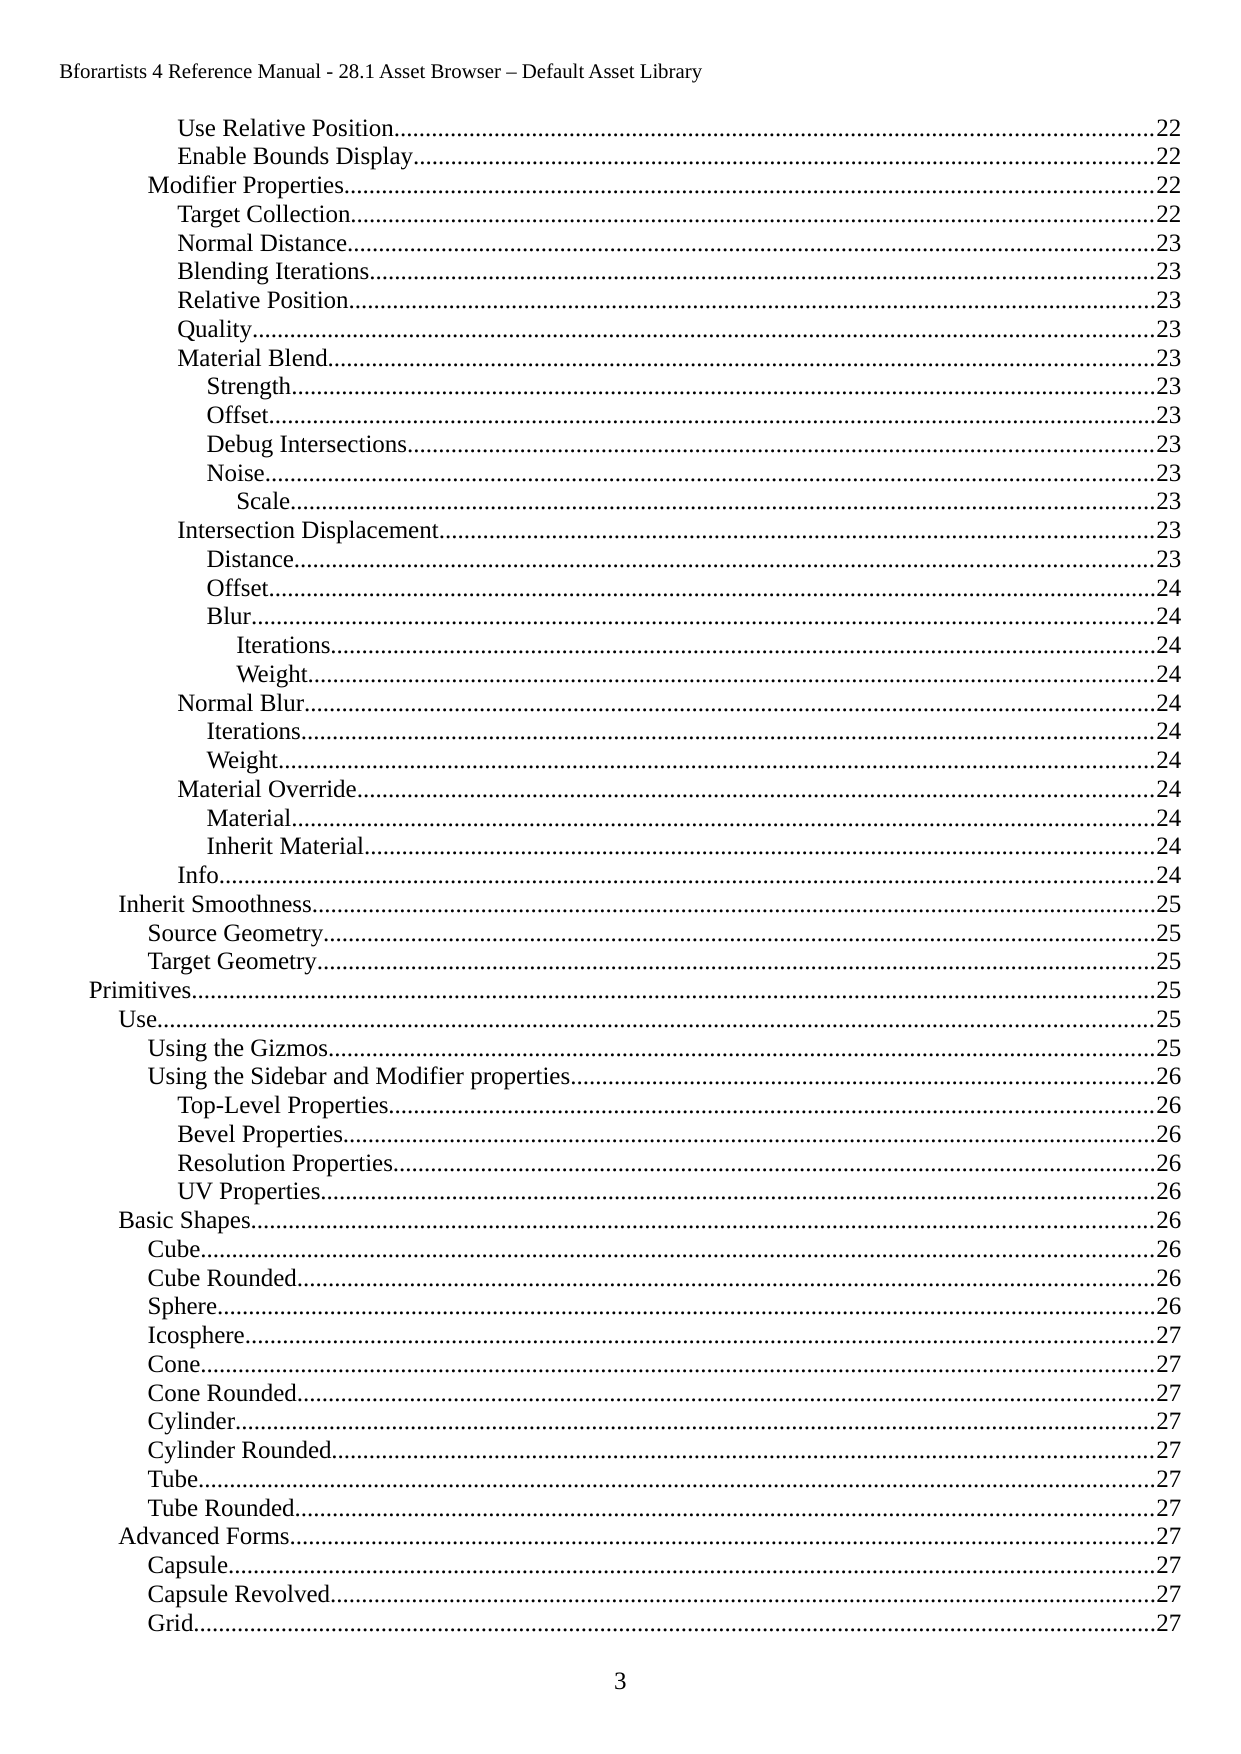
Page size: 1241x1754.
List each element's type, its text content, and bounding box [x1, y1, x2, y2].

text Material Blend 23 [177, 343, 1181, 371]
text Capsule 27 [147, 1550, 1181, 1579]
text Blending Iterations 23 [177, 256, 1181, 285]
text Material 24 [206, 803, 1181, 831]
text Bevel Properties 26 [177, 1119, 1181, 1148]
text Cylinder 27 [147, 1406, 1181, 1435]
text Quality 23 [177, 314, 1181, 343]
text Tube 27 [147, 1464, 1181, 1493]
text UV Properties 26 [177, 1176, 1181, 1205]
text Inherit Material 24 [206, 831, 1181, 860]
text Source Geometry 25 [147, 918, 1181, 946]
text Info 24 [177, 860, 1181, 889]
text Sphere 26 [147, 1291, 1181, 1320]
text Target Geometry 25 [147, 946, 1181, 975]
text Cube 26 [147, 1234, 1181, 1263]
text Modifier Properties 22 [147, 170, 1181, 199]
text Cone 27 [147, 1349, 1181, 1378]
text Grid 27 [147, 1608, 1181, 1636]
text Using the Gizmos 25 [147, 1033, 1181, 1061]
text Weight 24 [206, 745, 1181, 774]
text Target Collection 22 [177, 199, 1181, 228]
text Intersection Displacement 23 [177, 515, 1181, 544]
text Top-Level Properties 26 [177, 1090, 1181, 1119]
text Iterations 24 [206, 716, 1181, 745]
text Blur 24 [206, 601, 1181, 630]
text Cylinder Rounded 27 [147, 1435, 1181, 1464]
text Iterations 24 [236, 630, 1181, 659]
text Weight 24 [236, 659, 1181, 688]
text Cone Rounded 27 [147, 1378, 1181, 1406]
text Using the Sidebar and Modifier properties 26 [147, 1061, 1181, 1090]
text Enable Bounds Display 22 [177, 141, 1181, 170]
text Distance 23 [206, 544, 1181, 573]
text Tube Rounded 27 [147, 1493, 1181, 1521]
text Inherit Smoothness 25 [118, 889, 1181, 918]
text Advanced Forms 27 [118, 1521, 1181, 1550]
text Offset 24 [206, 573, 1181, 601]
text Use Relative Position 22 [177, 113, 1181, 141]
text Material Override 24 [177, 774, 1181, 803]
text Capsule Revolved 27 [147, 1579, 1181, 1608]
text Scale 23 [236, 486, 1181, 515]
text Relative Position 23 [177, 285, 1181, 314]
text Normal Blur 24 [177, 688, 1181, 716]
text Primitives 25 [88, 975, 1181, 1004]
text Use 25 [118, 1004, 1181, 1033]
text Noise 23 [206, 458, 1181, 486]
text Basic Shapes 26 [118, 1205, 1181, 1234]
text Normal Distance 23 [177, 228, 1181, 256]
text Resolution Properties 26 [177, 1148, 1181, 1176]
text Icosphere 27 [147, 1320, 1181, 1349]
text Strength 23 [206, 371, 1181, 400]
text Cube Rounded 26 [147, 1263, 1181, 1291]
text Offset 23 [206, 400, 1181, 429]
text Debug Intersections 23 [206, 429, 1181, 458]
